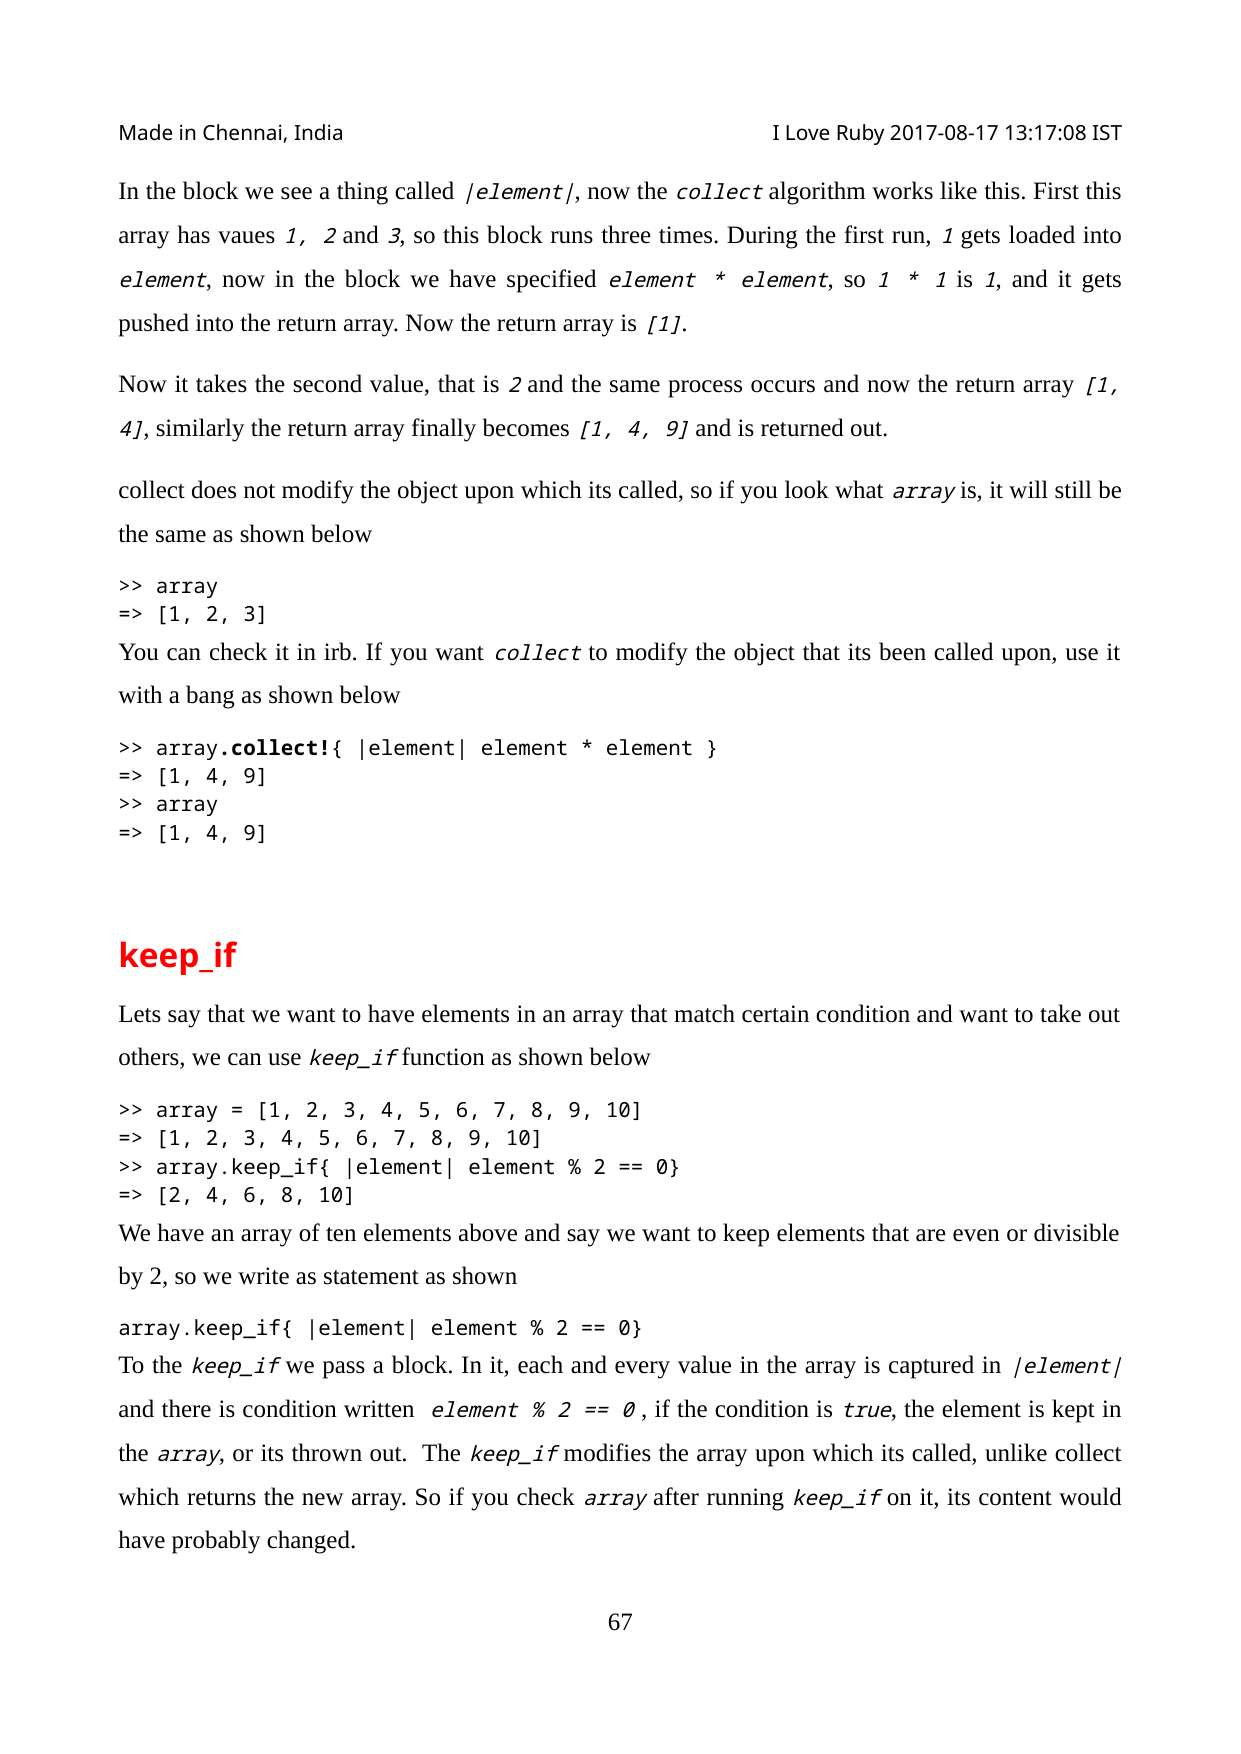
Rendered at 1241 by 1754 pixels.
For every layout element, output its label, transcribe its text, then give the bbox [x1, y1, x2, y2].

text => [1, 4, 9] [118, 818, 1122, 846]
text We have an array of ten elements above and say we want to keep elements that are even or divisible by 2, so we write as statement as shown [118, 1218, 1122, 1289]
text To the keep_if we pass a block. In it, each and every value in the array is captured in |element| and there is condition written element % 2 == 0 , if the condition is true, the element is kept in the array, or its thrown out. The keep_if modifies the array upon which its called, unlike collect which returns the new array. So if you check array after running keep_if on it, its content would have probably changed. [118, 1350, 1122, 1554]
text collect does not modify the object upon which its called, so if you look what array is, it will still be the same as shown below [118, 475, 1122, 548]
text In the block we see a thing called |element|, now the collect algorithm works like this. First this array has vaues 1, 2 and 3, so this block runs three times. During the first run, 1 gets loaded into element, now in the block we have specified element * element, so 1 * 1 is 1, and it gets pushed into the return array. Now the return array is [1]. [118, 176, 1122, 337]
text => [2, 4, 6, 8, 10] [118, 1180, 1122, 1209]
text Now it takes the second value, that is 2 and the same process occurs and now the return array [1, 4], similarly the return array finally becomes [1, 4, 9] and is returned out. [118, 369, 1122, 443]
text Lets say that we want to have elements in an array that match certain condition and want to take out others, we can use keep_if function as shown below [118, 999, 1122, 1072]
text => [1, 4, 9] [118, 761, 1122, 789]
text >> array [118, 789, 1122, 818]
text => [1, 2, 3, 4, 5, 6, 7, 8, 9, 10] [118, 1123, 1122, 1152]
text >> array.collect!{ |element| element * element } [118, 733, 1122, 761]
text >> array [118, 571, 1122, 599]
text >> array = [1, 2, 3, 4, 5, 6, 7, 8, 9, 10] [118, 1095, 1122, 1123]
subtitle keep_if [118, 932, 1122, 978]
text array.keep_if{ |element| element % 2 == 0} [118, 1313, 1122, 1341]
text >> array.keep_if{ |element| element % 2 == 0} [118, 1152, 1122, 1180]
text => [1, 2, 3] [118, 599, 1122, 628]
text You can check it in irb. If you want collect to modify the object that its been called upon, use it with a bang as shown below [118, 637, 1122, 709]
